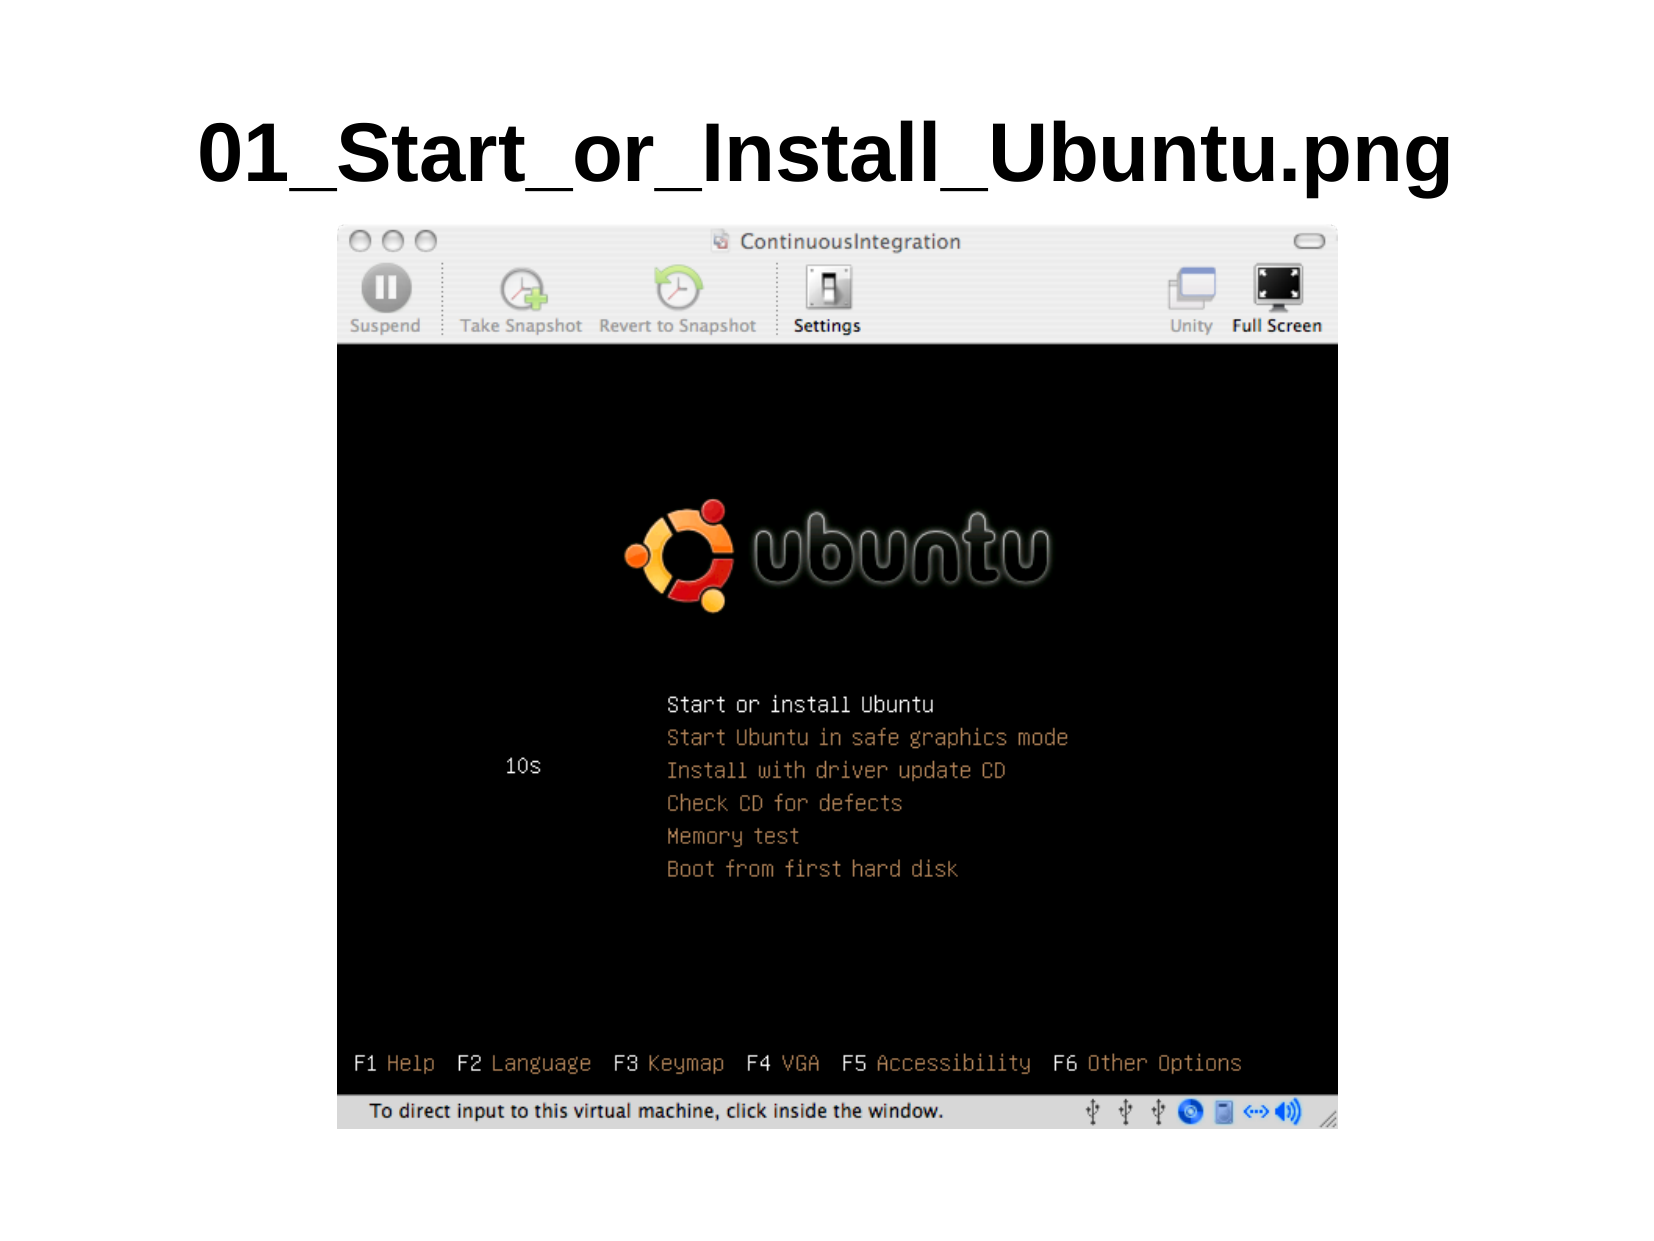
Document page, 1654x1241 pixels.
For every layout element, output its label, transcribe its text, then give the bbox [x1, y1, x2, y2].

picture [337, 224, 1338, 1129]
title 01_Start_or_Install_Ubuntu.png [82, 49, 1571, 257]
